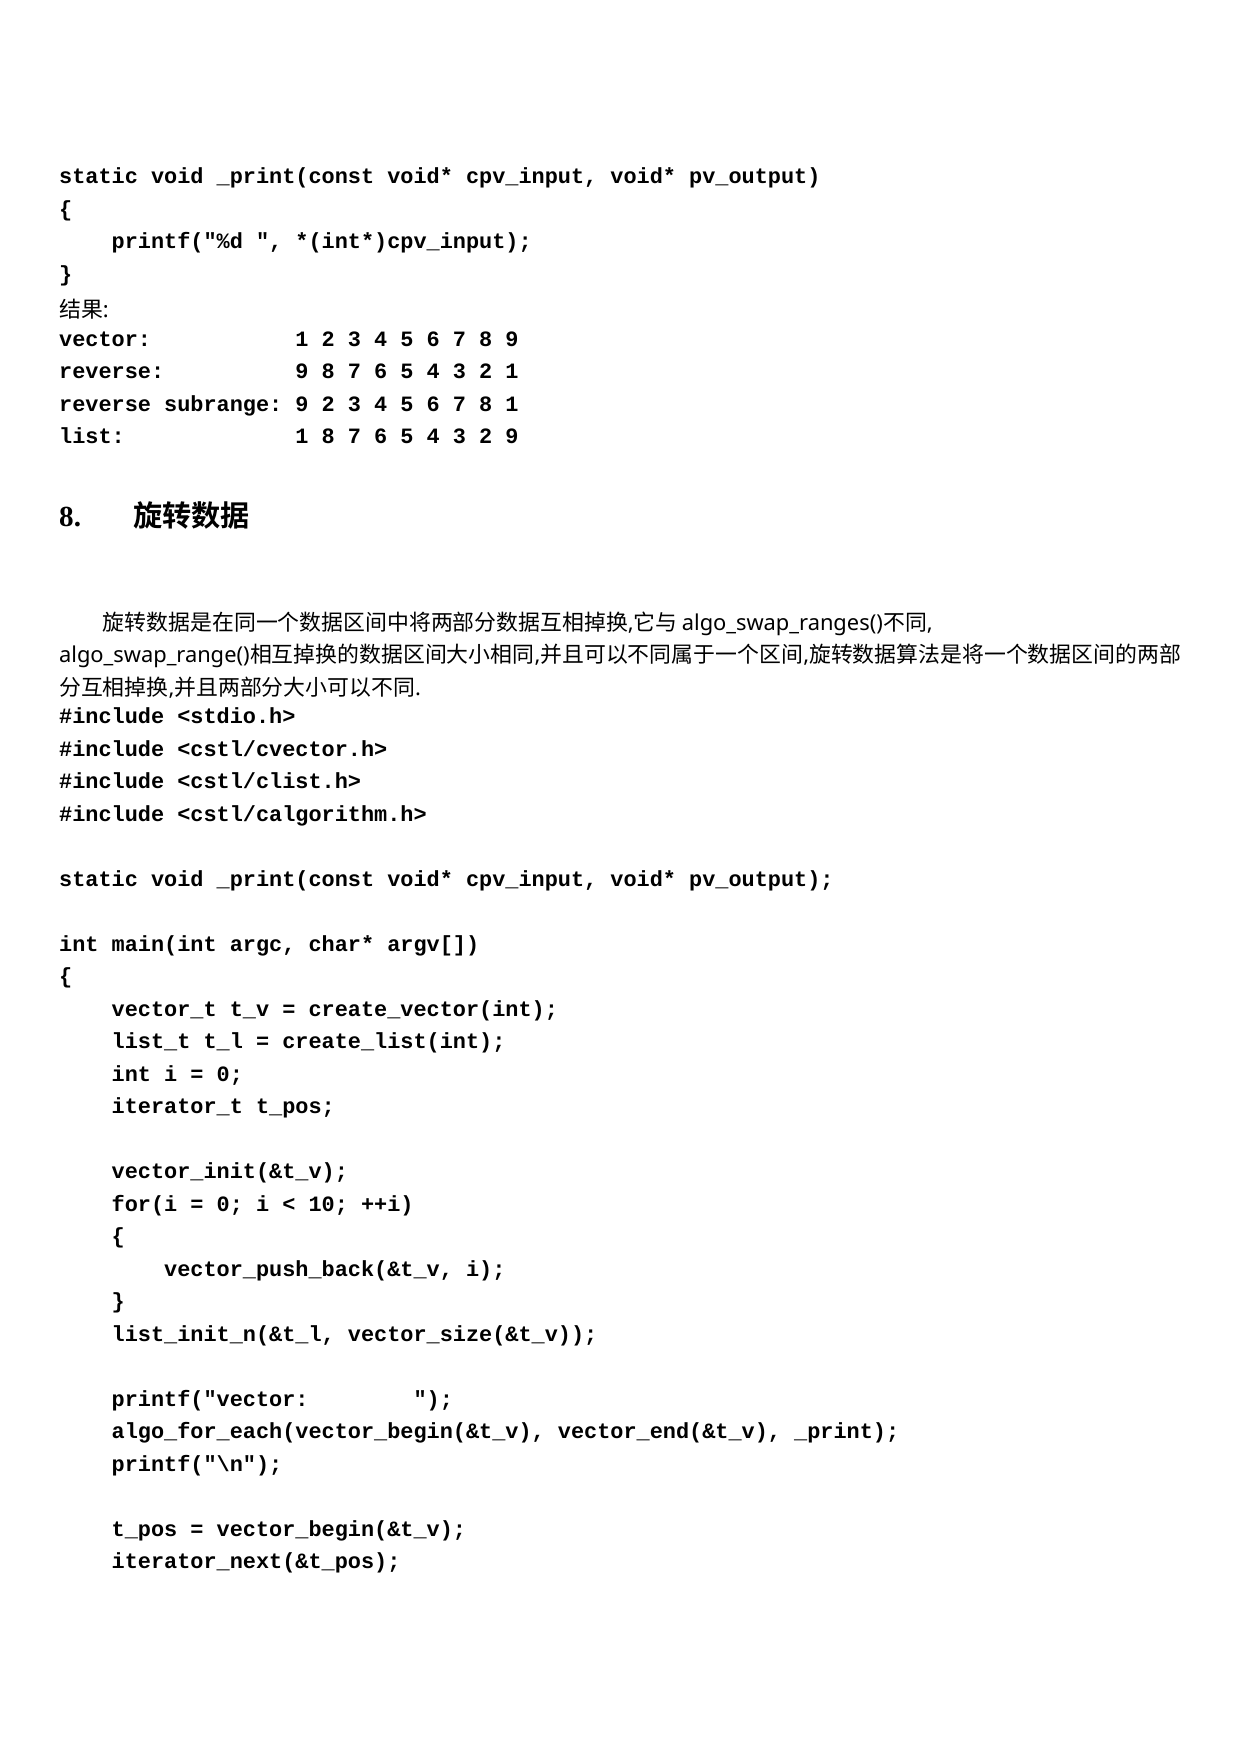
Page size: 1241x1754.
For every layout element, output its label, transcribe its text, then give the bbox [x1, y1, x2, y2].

text #include <cstl/clist.h> [59, 767, 1181, 799]
text printf("\n"); [59, 1449, 1181, 1482]
text static void _print(const void* cpv_input, void* pv_output); [59, 864, 1181, 897]
text static void _print(const void* cpv_input, void* pv_output) [59, 162, 1181, 194]
text printf("vector: "); [59, 1384, 1181, 1417]
text iterator_next(&t_pos); [59, 1547, 1181, 1579]
text int i = 0; [59, 1059, 1181, 1092]
text list: 1 8 7 6 5 4 3 2 9 [59, 422, 1181, 454]
text #include <cstl/cvector.h> [59, 734, 1181, 767]
text for(i = 0; i < 10; ++i) [59, 1189, 1181, 1222]
text { [59, 962, 1181, 994]
text 旋转数据是在同一个数据区间中将两部分数据互相掉换,它与algo_swap_ranges()不同, [59, 604, 1181, 637]
text } [59, 1287, 1181, 1319]
text } [59, 259, 1181, 292]
text vector_init(&t_v); [59, 1157, 1181, 1189]
text printf("%d ", *(int*)cpv_input); [59, 227, 1181, 259]
text #include <cstl/calgorithm.h> [59, 799, 1181, 832]
text vector_push_back(&t_v, i); [59, 1254, 1181, 1287]
text algo_swap_range()相互掉换的数据区间大小相同,并且可以不同属于一个区间,旋转数据算法是将一个数据区间的两部分互相掉换,并且两部分大小可以不同. [59, 637, 1181, 702]
subtitle 旋转数据 [59, 481, 1181, 546]
text int main(int argc, char* argv[]) [59, 929, 1181, 962]
text vector: 1 2 3 4 5 6 7 8 9 [59, 324, 1181, 357]
text { [59, 194, 1181, 227]
text list_init_n(&t_l, vector_size(&t_v)); [59, 1319, 1181, 1352]
text #include <stdio.h> [59, 702, 1181, 734]
text vector_t t_v = create_vector(int); [59, 994, 1181, 1027]
text t_pos = vector_begin(&t_v); [59, 1514, 1181, 1547]
text list_t t_l = create_list(int); [59, 1027, 1181, 1059]
text iterator_t t_pos; [59, 1092, 1181, 1124]
text 结果: [59, 292, 1181, 324]
text reverse subrange: 9 2 3 4 5 6 7 8 1 [59, 389, 1181, 422]
text { [59, 1222, 1181, 1254]
text reverse: 9 8 7 6 5 4 3 2 1 [59, 357, 1181, 389]
text algo_for_each(vector_begin(&t_v), vector_end(&t_v), _print); [59, 1417, 1181, 1449]
